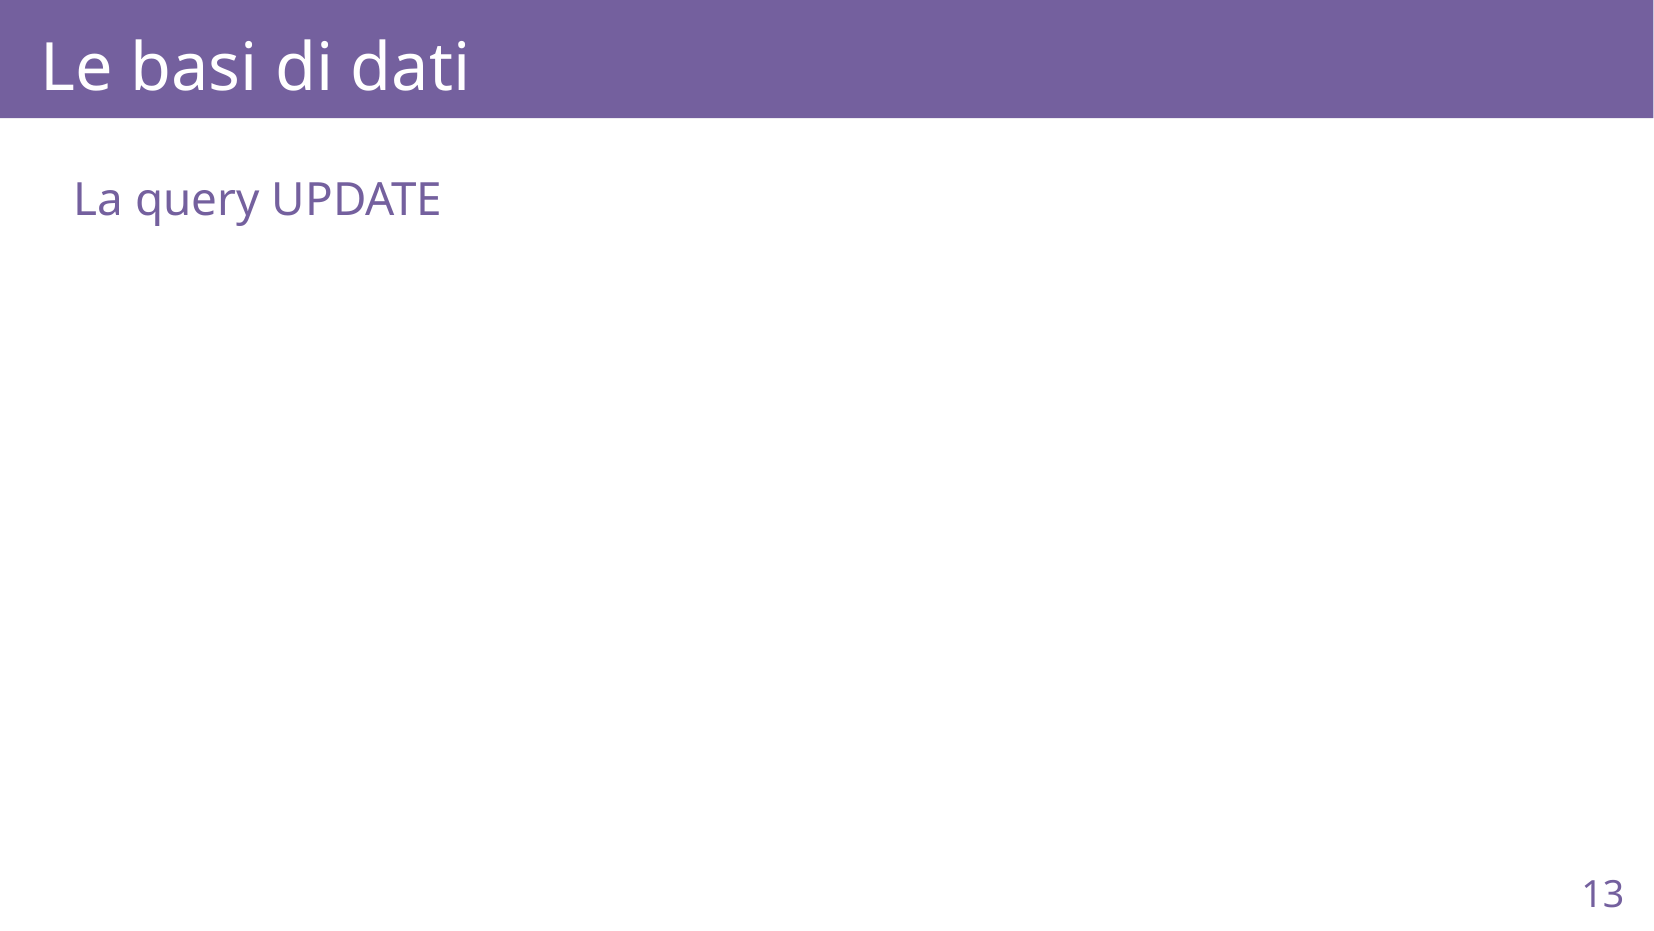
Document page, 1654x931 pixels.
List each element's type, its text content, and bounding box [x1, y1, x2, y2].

text_box [0, 0, 1654, 119]
text_box [1510, 860, 1654, 931]
text_box Le basi di dati [25, 11, 942, 107]
text_box La query UPDATE [59, 158, 1107, 229]
